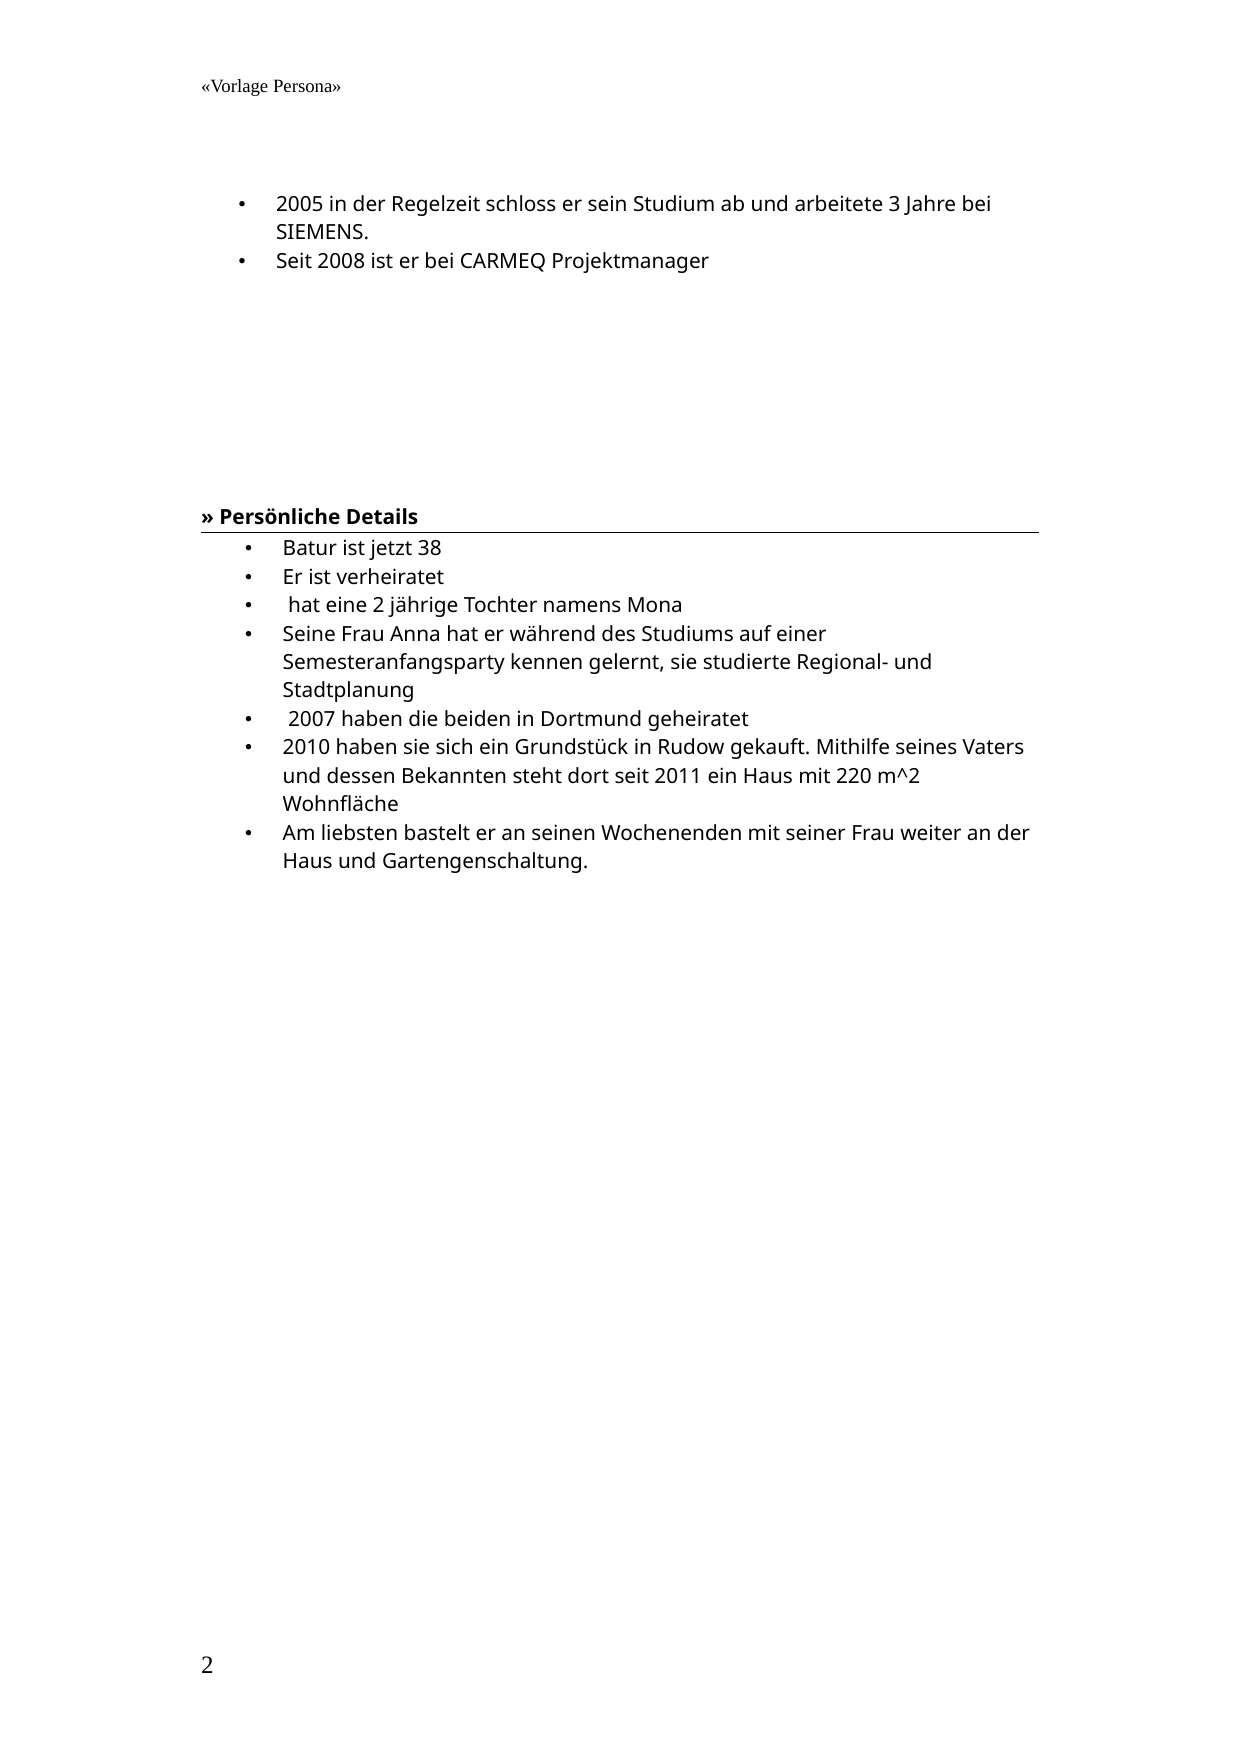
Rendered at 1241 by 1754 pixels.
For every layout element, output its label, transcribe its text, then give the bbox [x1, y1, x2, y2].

list Am liebsten bastelt er an seinen Wochenenden mit seiner Frau weiter an der Haus und Gartengenschaltung. [245, 818, 1039, 874]
list 2005 in der Regelzeit schloss er sein Studium ab und arbeitete 3 Jahre bei SIEMENS. [238, 189, 1039, 246]
list 2010 haben sie sich ein Grundstück in Rudow gekauft. Mithilfe seines Vaters und dessen Bekannten steht dort seit 2011 ein Haus mit 220 m^2 Wohnfläche [245, 732, 1039, 818]
list hat eine 2 jährige Tochter namens Mona [245, 590, 1039, 619]
text » Persönliche Details [201, 502, 1039, 532]
list Seine Frau Anna hat er während des Studiums auf einer Semesteranfangsparty kennen gelernt, sie studierte Regional- und Stadtplanung [245, 619, 1039, 704]
list Seit 2008 ist er bei CARMEQ Projektmanager [238, 246, 1039, 274]
list Batur ist jetzt 38 [245, 533, 1039, 562]
list 2007 haben die beiden in Dortmund geheiratet [245, 704, 1039, 732]
list Er ist verheiratet [245, 562, 1039, 590]
